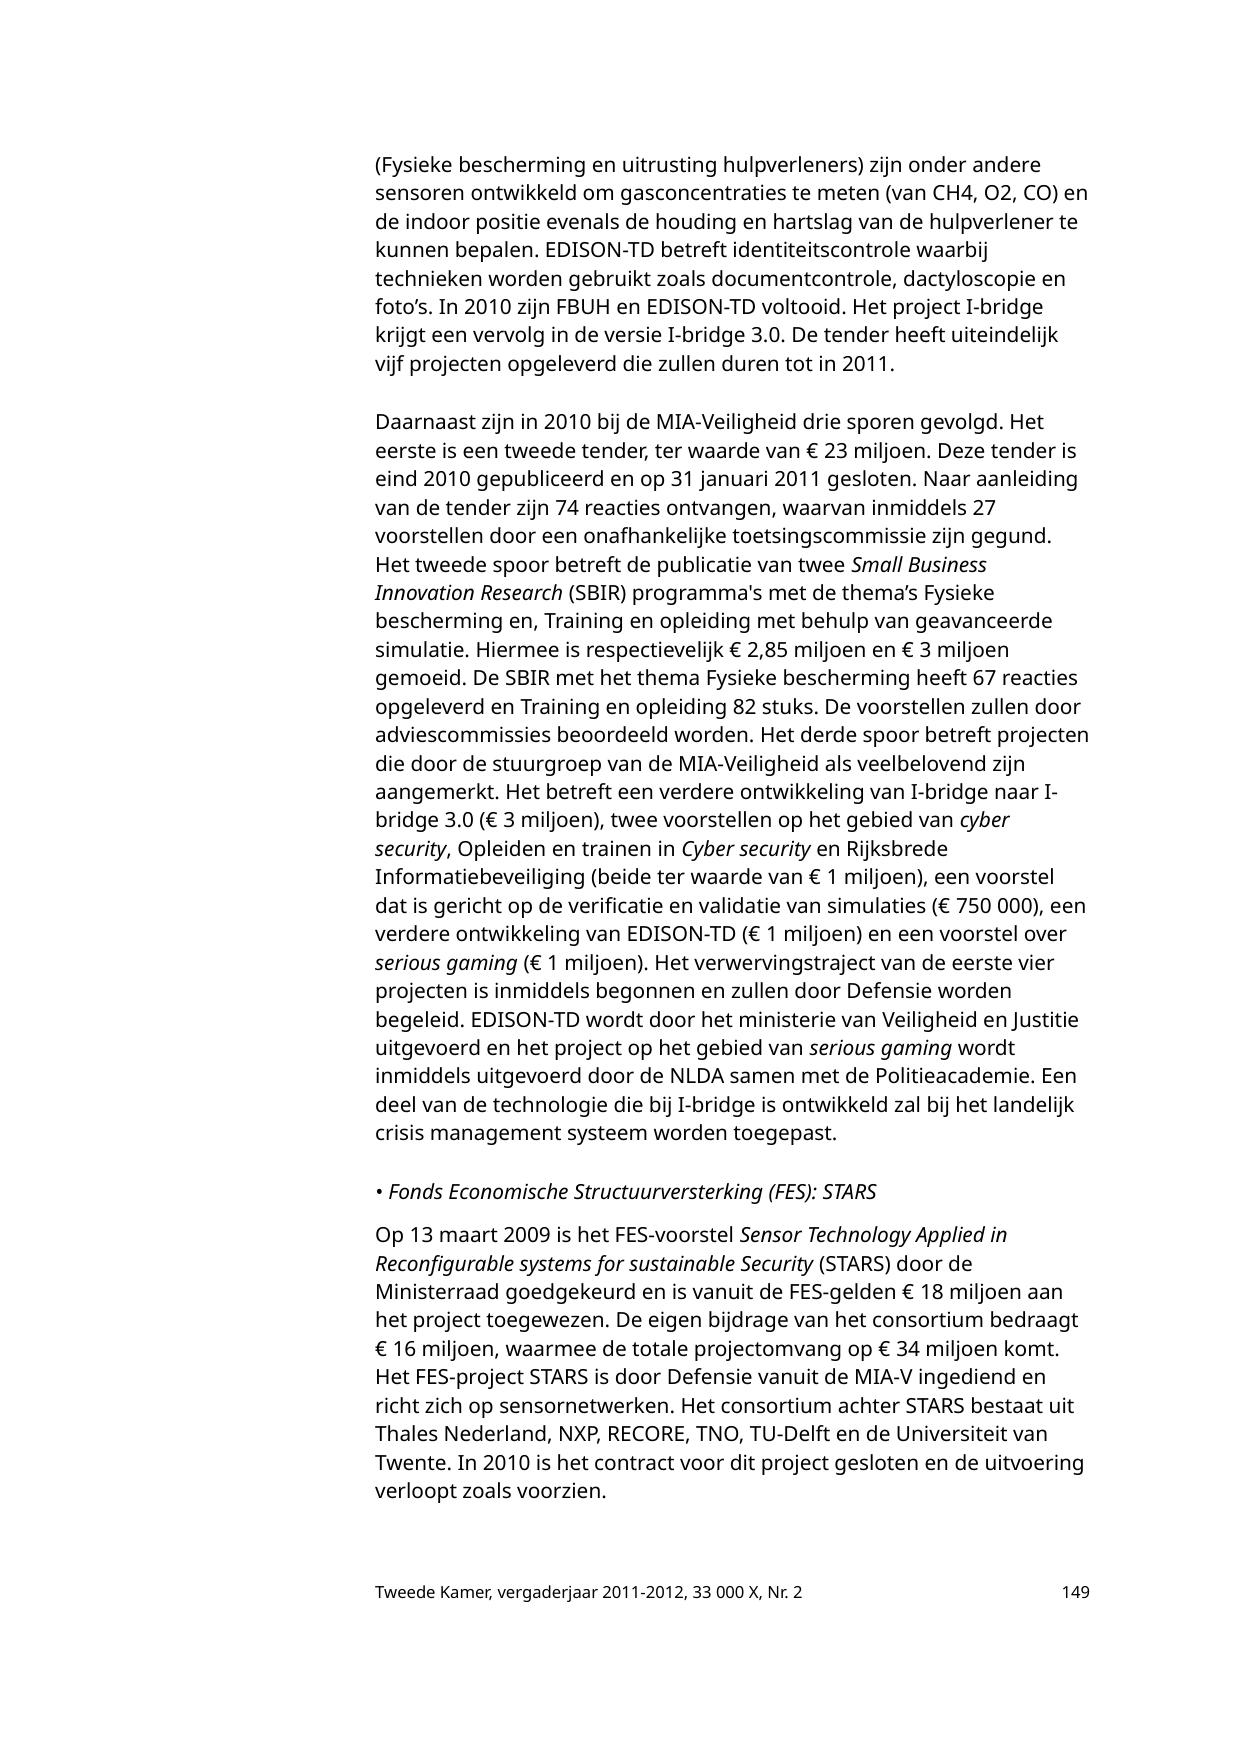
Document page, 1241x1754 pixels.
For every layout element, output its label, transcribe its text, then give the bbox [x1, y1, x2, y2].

text (Fysieke bescherming en uitrusting hulpverleners) zijn onder andere sensoren ontwikkeld om gasconcentraties te meten (van CH4, O2, CO) en de indoor positie evenals de houding en hartslag van de hulpverlener te kunnen bepalen. EDISON-TD betreft identiteitscontrole waarbij technieken worden gebruikt zoals documentcontrole, dactyloscopie en foto’s. In 2010 zijn FBUH en EDISON-TD voltooid. Het project I-bridge krijgt een vervolg in de versie I-bridge 3.0. De tender heeft uiteindelijk vijf projecten opgeleverd die zullen duren tot in 2011. [375, 150, 1090, 377]
text • Fonds Economische Structuurversterking (FES): STARS [375, 1177, 1090, 1205]
text Daarnaast zijn in 2010 bij de MIA-Veiligheid drie sporen gevolgd. Het eerste is een tweede tender, ter waarde van € 23 miljoen. Deze tender is eind 2010 gepubliceerd en op 31 januari 2011 gesloten. Naar aanleiding van de tender zijn 74 reacties ontvangen, waarvan inmiddels 27 voorstellen door een onafhankelijke toetsingscommissie zijn gegund. Het tweede spoor betreft de publicatie van twee Small Business Innovation Research (SBIR) programma's met de thema’s Fysieke bescherming en, Training en opleiding met behulp van geavanceerde simulatie. Hiermee is respectievelijk € 2,85 miljoen en € 3 miljoen gemoeid. De SBIR met het thema Fysieke bescherming heeft 67 reacties opgeleverd en Training en opleiding 82 stuks. De voorstellen zullen door adviescommissies beoordeeld worden. Het derde spoor betreft projecten die door de stuurgroep van de MIA-Veiligheid als veelbelovend zijn aangemerkt. Het betreft een verdere ontwikkeling van I-bridge naar I-bridge 3.0 (€ 3 miljoen), twee voorstellen op het gebied van cyber security, Opleiden en trainen in Cyber security en Rijksbrede Informatiebeveiliging (beide ter waarde van € 1 miljoen), een voorstel dat is gericht op de verificatie en validatie van simulaties (€ 750 000), een verdere ontwikkeling van EDISON-TD (€ 1 miljoen) en een voorstel over serious gaming (€ 1 miljoen). Het verwervingstraject van de eerste vier projecten is inmiddels begonnen en zullen door Defensie worden begeleid. EDISON-TD wordt door het ministerie van Veiligheid en Justitie uitgevoerd en het project op het gebied van serious gaming wordt inmiddels uitgevoerd door de NLDA samen met de Politieacademie. Een deel van de technologie die bij I-bridge is ontwikkeld zal bij het landelijk crisis management systeem worden toegepast. [375, 407, 1090, 1147]
text Op 13 maart 2009 is het FES-voorstel Sensor Technology Applied in Reconfigurable systems for sustainable Security (STARS) door de Ministerraad goedgekeurd en is vanuit de FES-gelden € 18 miljoen aan het project toegewezen. De eigen bijdrage van het consortium bedraagt € 16 miljoen, waarmee de totale projectomvang op € 34 miljoen komt. Het FES-project STARS is door Defensie vanuit de MIA-V ingediend en richt zich op sensornetwerken. Het consortium achter STARS bestaat uit Thales Nederland, NXP, RECORE, TNO, TU-Delft en de Universiteit van Twente. In 2010 is het contract voor dit project gesloten en de uitvoering verloopt zoals voorzien. [375, 1220, 1090, 1505]
